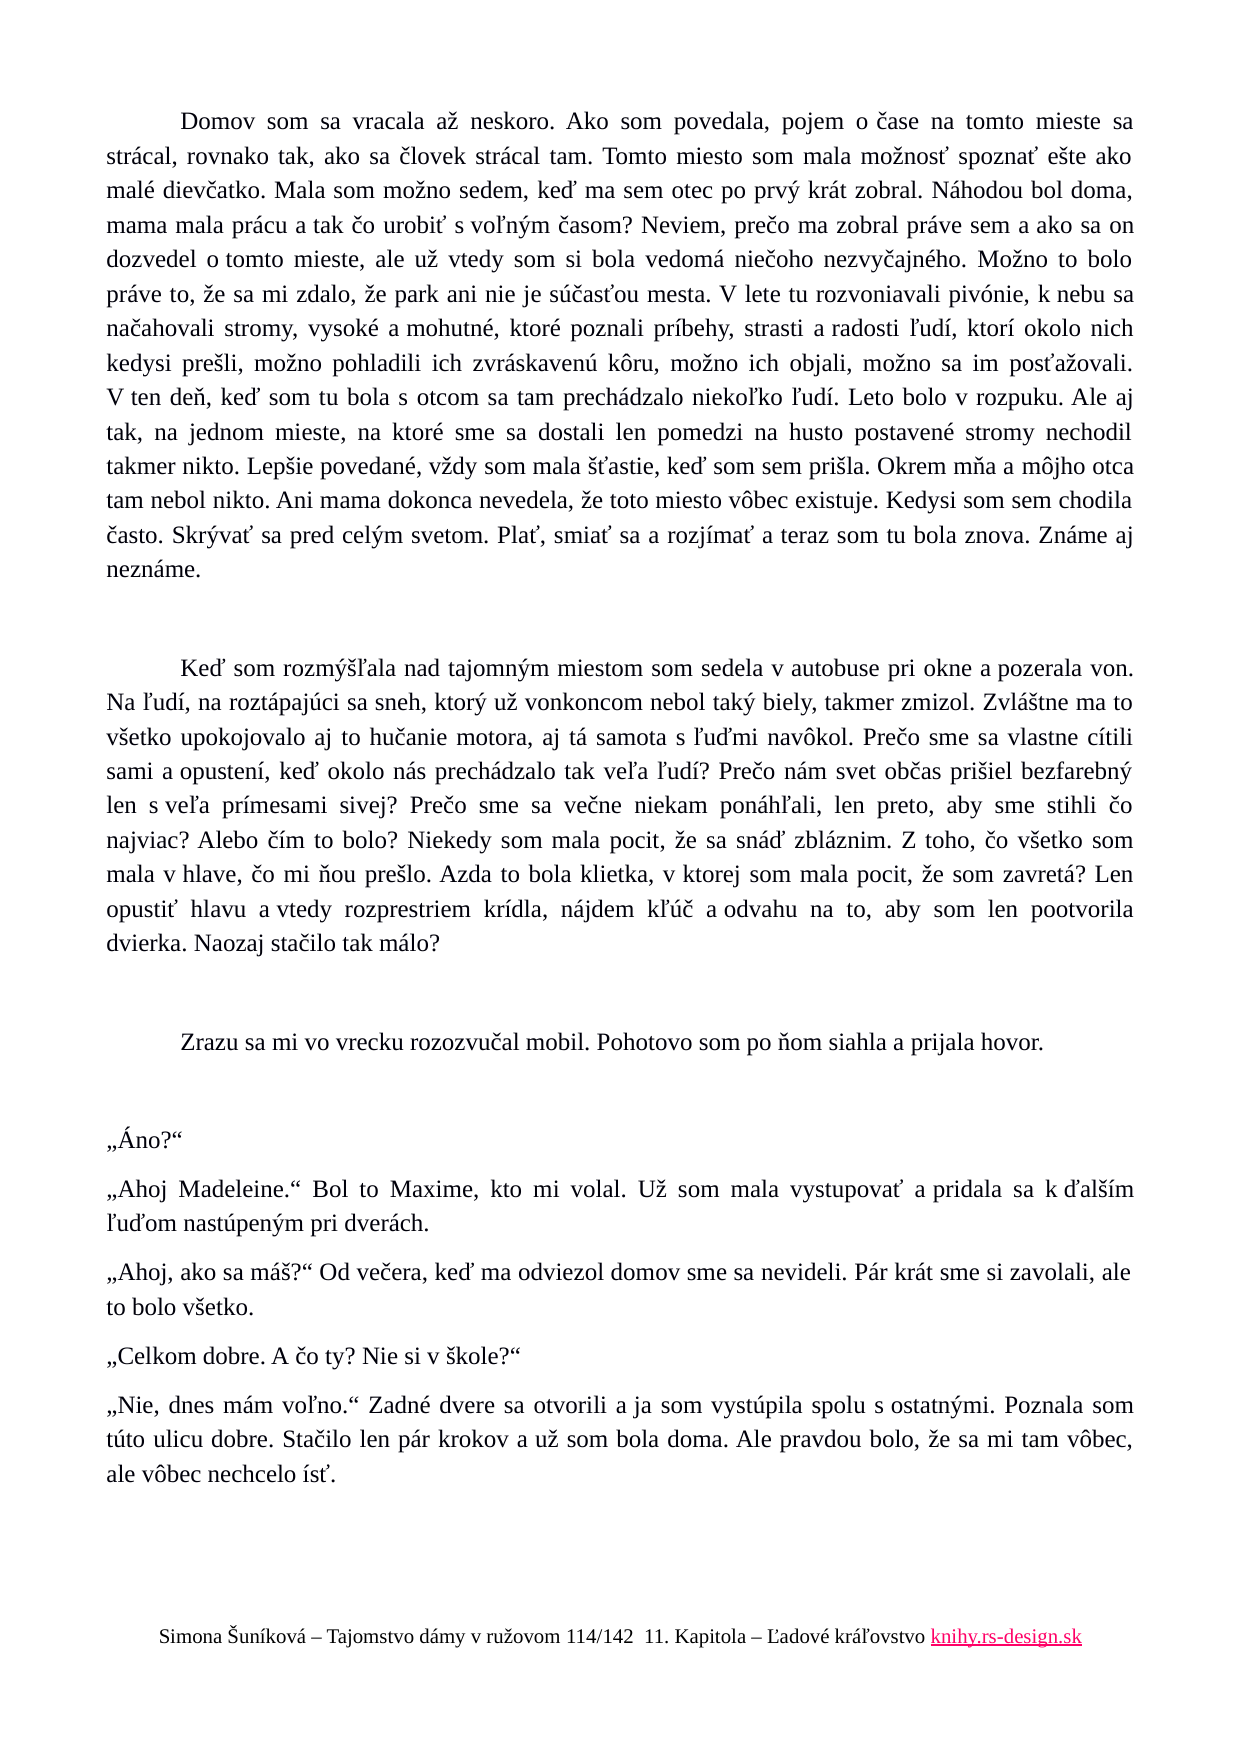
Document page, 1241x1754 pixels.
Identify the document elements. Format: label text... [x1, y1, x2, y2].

text „Celkom dobre. A čo ty? Nie si v škole?“ [106, 1341, 1134, 1369]
text „Ahoj Madeleine.“ Bol to Maxime, kto mi volal. Už som mala vystupovať a pridala sa k ďalším ľuďom nastúpeným pri dverách. [106, 1174, 1134, 1237]
text „Nie, dnes mám voľno.“ Zadné dvere sa otvorili a ja som vystúpila spolu s ostatnými. Poznala som túto ulicu dobre. Stačilo len pár krokov a už som bola doma. Ale pravdou bolo, že sa mi tam vôbec, ale vôbec nechcelo ísť. [106, 1390, 1134, 1488]
text „Ahoj, ako sa máš?“ Od večera, keď ma odviezol domov sme sa nevideli. Pár krát sme si zavolali, ale to bolo všetko. [106, 1257, 1134, 1321]
text „Áno?“ [106, 1125, 1134, 1153]
text Zrazu sa mi vo vrecku rozozvučal mobil. Pohotovo som po ňom siahla a prijala hovor. [106, 1027, 1134, 1055]
text Keď som rozmýšľala nad tajomným miestom som sedela v autobuse pri okne a pozerala von. Na ľudí, na roztápajúci sa sneh, ktorý už vonkoncom nebol taký biely, takmer zmizol. Zvláštne ma to všetko upokojovalo aj to hučanie motora, aj tá samota s ľuďmi navôkol. Prečo sme sa vlastne cítili sami a opustení, keď okolo nás prechádzalo tak veľa ľudí? Prečo nám svet občas prišiel bezfarebný len s veľa prímesami sivej? Prečo sme sa večne niekam ponáhľali, len preto, aby sme stihli čo najviac? Alebo čím to bolo? Niekedy som mala pocit, že sa snáď zbláznim. Z toho, čo všetko som mala v hlave, čo mi ňou prešlo. Azda to bola klietka, v ktorej som mala pocit, že som zavretá? Len opustiť hlavu a vtedy rozprestriem krídla, nájdem kľúč a odvahu na to, aby som len pootvorila dvierka. Naozaj stačilo tak málo? [106, 653, 1134, 957]
text Domov som sa vracala až neskoro. Ako som povedala, pojem o čase na tomto mieste sa strácal, rovnako tak, ako sa človek strácal tam. Tomto miesto som mala možnosť spoznať ešte ako malé dievčatko. Mala som možno sedem, keď ma sem otec po prvý krát zobral. Náhodou bol doma, mama mala prácu a tak čo urobiť s voľným časom? Neviem, prečo ma zobral práve sem a ako sa on dozvedel o tomto mieste, ale už vtedy som si bola vedomá niečoho nezvyčajného. Možno to bolo práve to, že sa mi zdalo, že park ani nie je súčasťou mesta. V lete tu rozvoniavali pivónie, k nebu sa načahovali stromy, vysoké a mohutné, ktoré poznali príbehy, strasti a radosti ľudí, ktorí okolo nich kedysi prešli, možno pohladili ich zvráskavenú kôru, možno ich objali, možno sa im posťažovali. V ten deň, keď som tu bola s otcom sa tam prechádzalo niekoľko ľudí. Leto bolo v rozpuku. Ale aj tak, na jednom mieste, na ktoré sme sa dostali len pomedzi na husto postavené stromy nechodil takmer nikto. Lepšie povedané, vždy som mala šťastie, keď som sem prišla. Okrem mňa a môjho otca tam nebol nikto. Ani mama dokonca nevedela, že toto miesto vôbec existuje. Kedysi som sem chodila často. Skrývať sa pred celým svetom. Plať, smiať sa a rozjímať a teraz som tu bola znova. Známe aj neznáme. [106, 106, 1134, 583]
